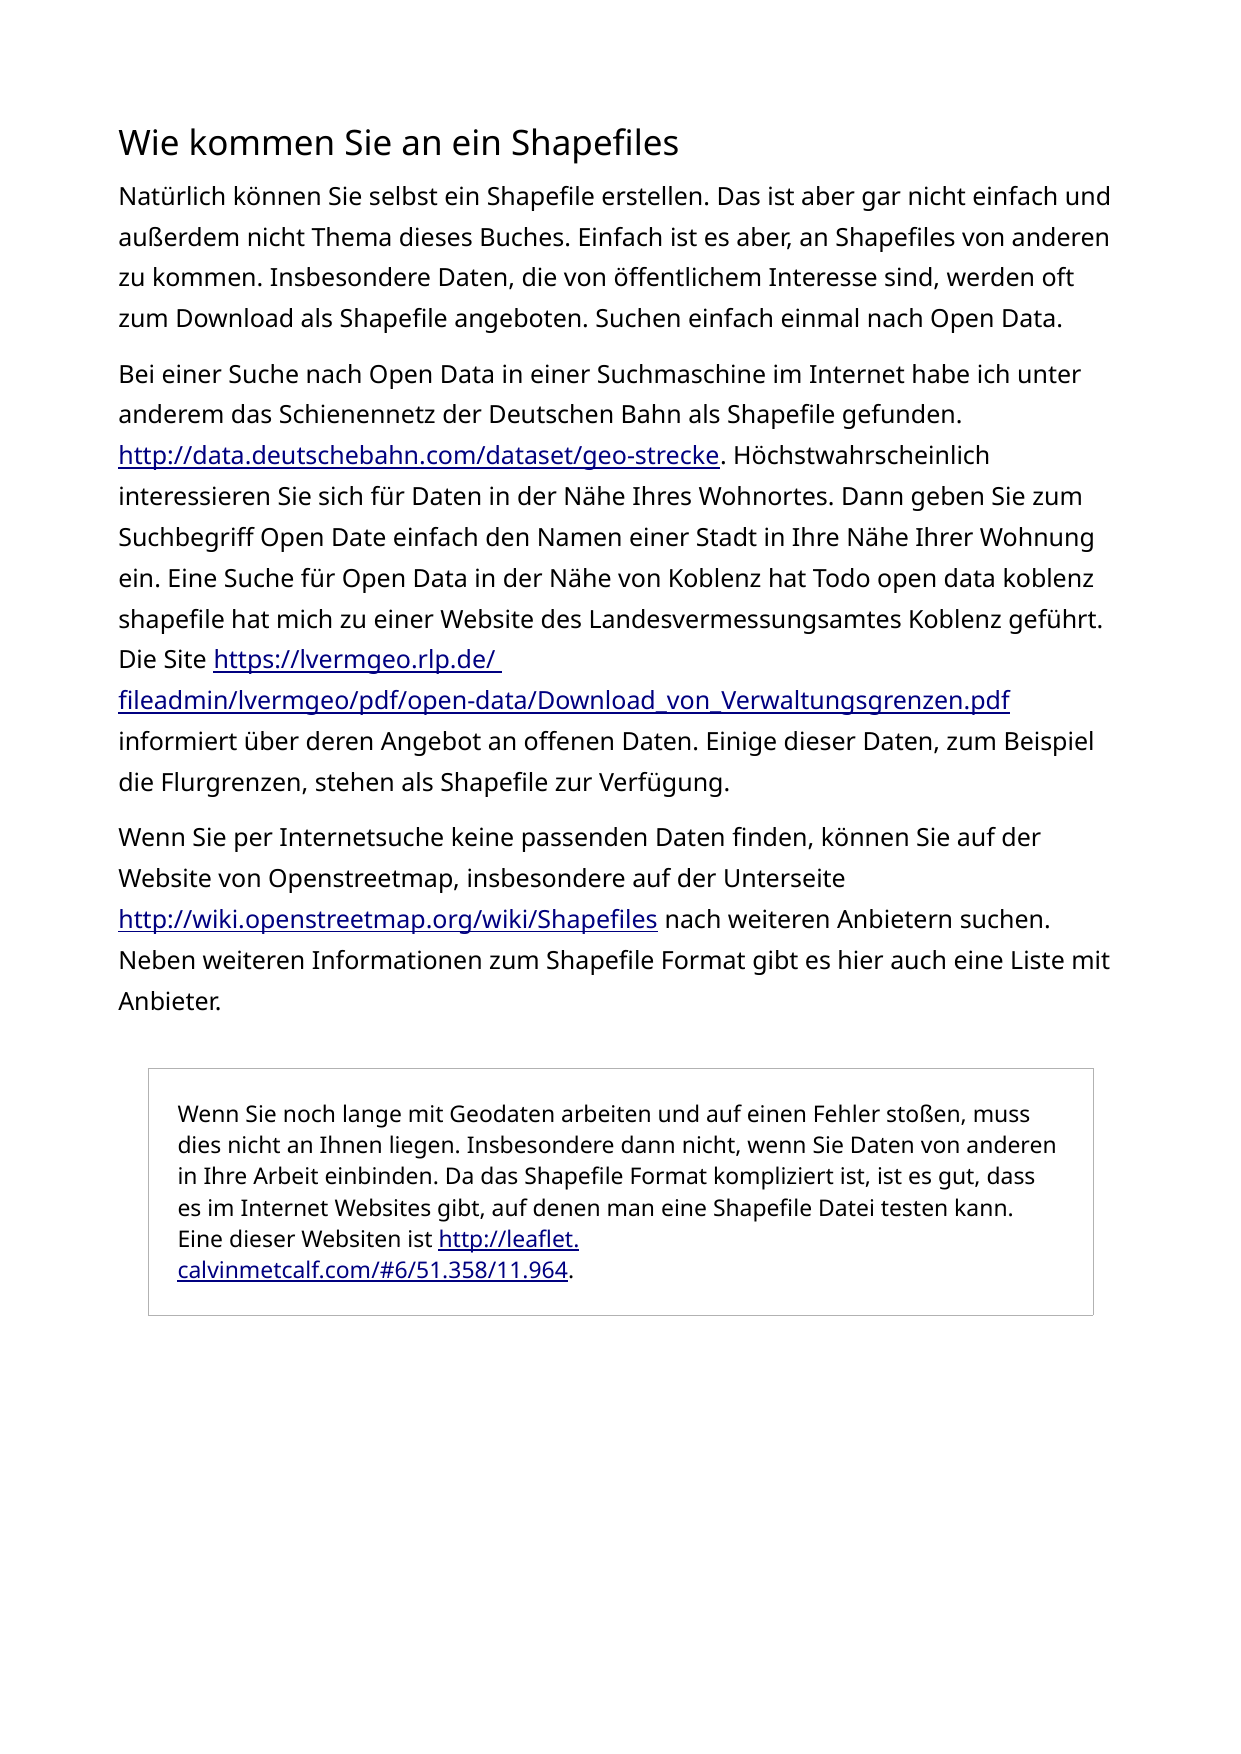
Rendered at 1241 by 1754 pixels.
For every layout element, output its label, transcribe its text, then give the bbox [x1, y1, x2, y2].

text Wenn Sie per Internetsuche keine passenden Daten finden, können Sie auf der Website von Openstreetmap, insbesondere auf der Unterseite http://wiki.openstreetmap.org/wiki/Shapefiles nach weiteren Anbietern suchen. Neben weiteren Informationen zum Shapefile Format gibt es hier auch eine Liste mit Anbieter. [118, 820, 1122, 1017]
text Bei einer Suche nach Open Data in einer Suchmaschine im Internet habe ich unter anderem das Schienennetz der Deutschen Bahn als Shapefile gefunden. http://data.deutschebahn.com/dataset/geo-strecke. Höchstwahrscheinlich interessieren Sie sich für Daten in der Nähe Ihres Wohnortes. Dann geben Sie zum Suchbegriff Open Date einfach den Namen einer Stadt in Ihre Nähe Ihrer Wohnung ein. Eine Suche für Open Data in der Nähe von Koblenz hat Todo open data koblenz shapefile hat mich zu einer Website des Landesvermessungsamtes Koblenz geführt. Die Site https://lvermgeo.rlp.de/ fileadmin/lvermgeo/pdf/open-data/Download_von_Verwaltungsgrenzen.pdf informiert über deren Angebot an offenen Daten. Einige dieser Daten, zum Beispiel die Flurgrenzen, stehen als Shapefile zur Verfügung. [118, 356, 1122, 799]
text Wenn Sie noch lange mit Geodaten arbeiten und auf einen Fehler stoßen, muss dies nicht an Ihnen liegen. Insbesondere dann nicht, wenn Sie Daten von anderen in Ihre Arbeit einbinden. Da das Shapefile Format kompliziert ist, ist es gut, dass es im Internet Websites gibt, auf denen man eine Shapefile Datei testen kann. Eine dieser Websiten ist http://leaflet. calvinmetcalf.com/#6/51.358/11.964. [149, 1069, 1093, 1315]
subtitle Wie kommen Sie an ein Shapefiles [118, 118, 1122, 166]
text Natürlich können Sie selbst ein Shapefile erstellen. Das ist aber gar nicht einfach und außerdem nicht Thema dieses Buches. Einfach ist es aber, an Shapefiles von anderen zu kommen. Insbesondere Daten, die von öffentlichem Interesse sind, werden oft zum Download als Shapefile angeboten. Suchen einfach einmal nach Open Data. [118, 178, 1122, 335]
